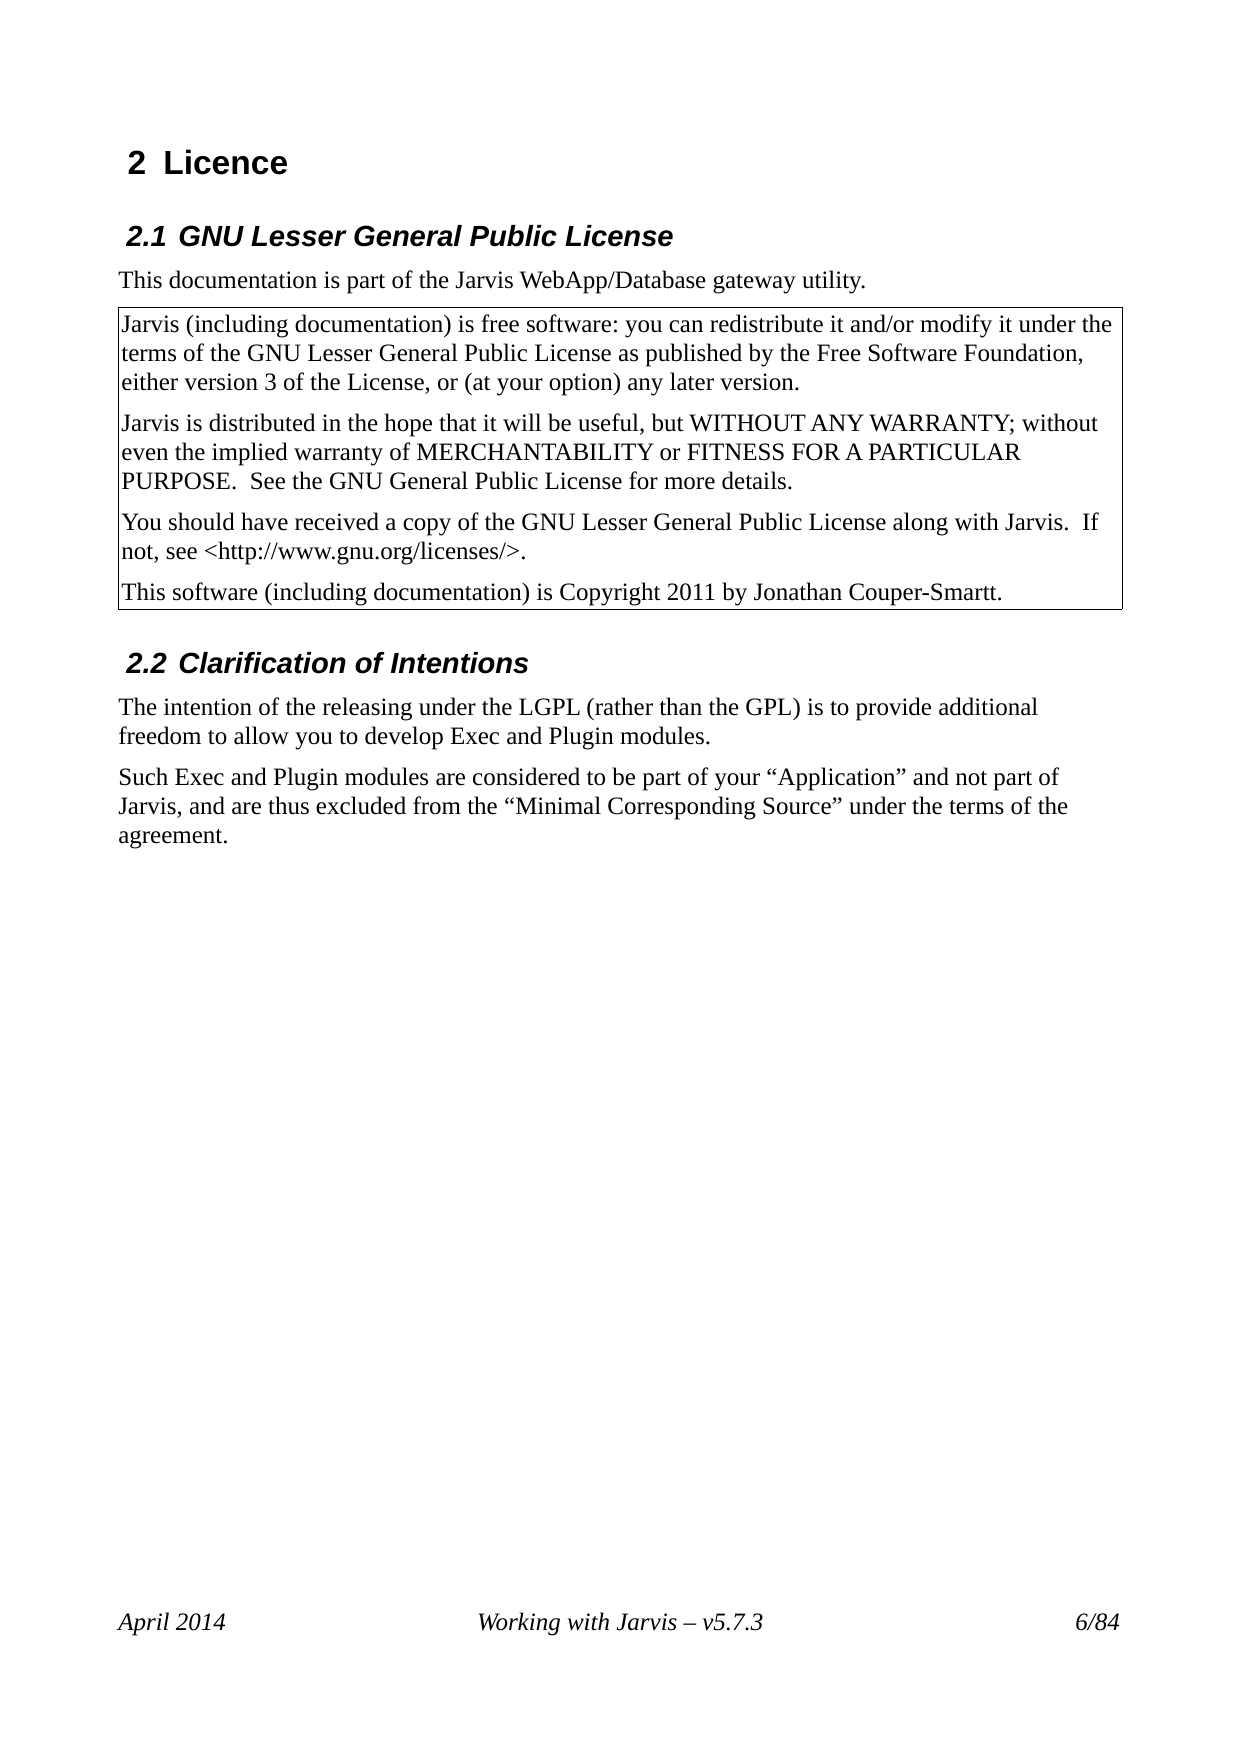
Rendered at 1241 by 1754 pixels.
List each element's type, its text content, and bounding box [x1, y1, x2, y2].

text Jarvis is distributed in the hope that it will be useful, but WITHOUT ANY WARRANTY; without even the implied warranty of MERCHANTABILITY or FITNESS FOR A PARTICULAR PURPOSE. See the GNU General Public License for more details. [119, 405, 1122, 494]
text Jarvis (including documentation) is free software: you can redistribute it and/or modify it under the terms of the GNU Lesser General Public License as published by the Free Software Foundation, either version 3 of the License, or (at your option) any later version. [119, 308, 1122, 396]
text You should have received a copy of the GNU Lesser General Public License along with Jarvis. If not, see <http://www.gnu.org/licenses/>. [119, 504, 1122, 564]
text This documentation is part of the Jarvis WebApp/Database gateway utility. [118, 265, 1122, 294]
text This software (including documentation) is Copyright 2011 by Jonathan Couper-Smartt. [119, 574, 1122, 609]
text Such Exec and Plugin modules are considered to be part of your “Application” and not part of Jarvis, and are thus excluded from the “Minimal Corresponding Source” under the terms of the agreement. [118, 762, 1122, 849]
subtitle GNU Lesser General Public License [118, 219, 1122, 253]
subtitle Clarification of Intentions [118, 646, 1122, 680]
text The intention of the releasing under the LGPL (rather than the GPL) is to provide additional freedom to allow you to develop Exec and Plugin modules. [118, 692, 1122, 750]
subtitle Licence [118, 143, 1122, 182]
